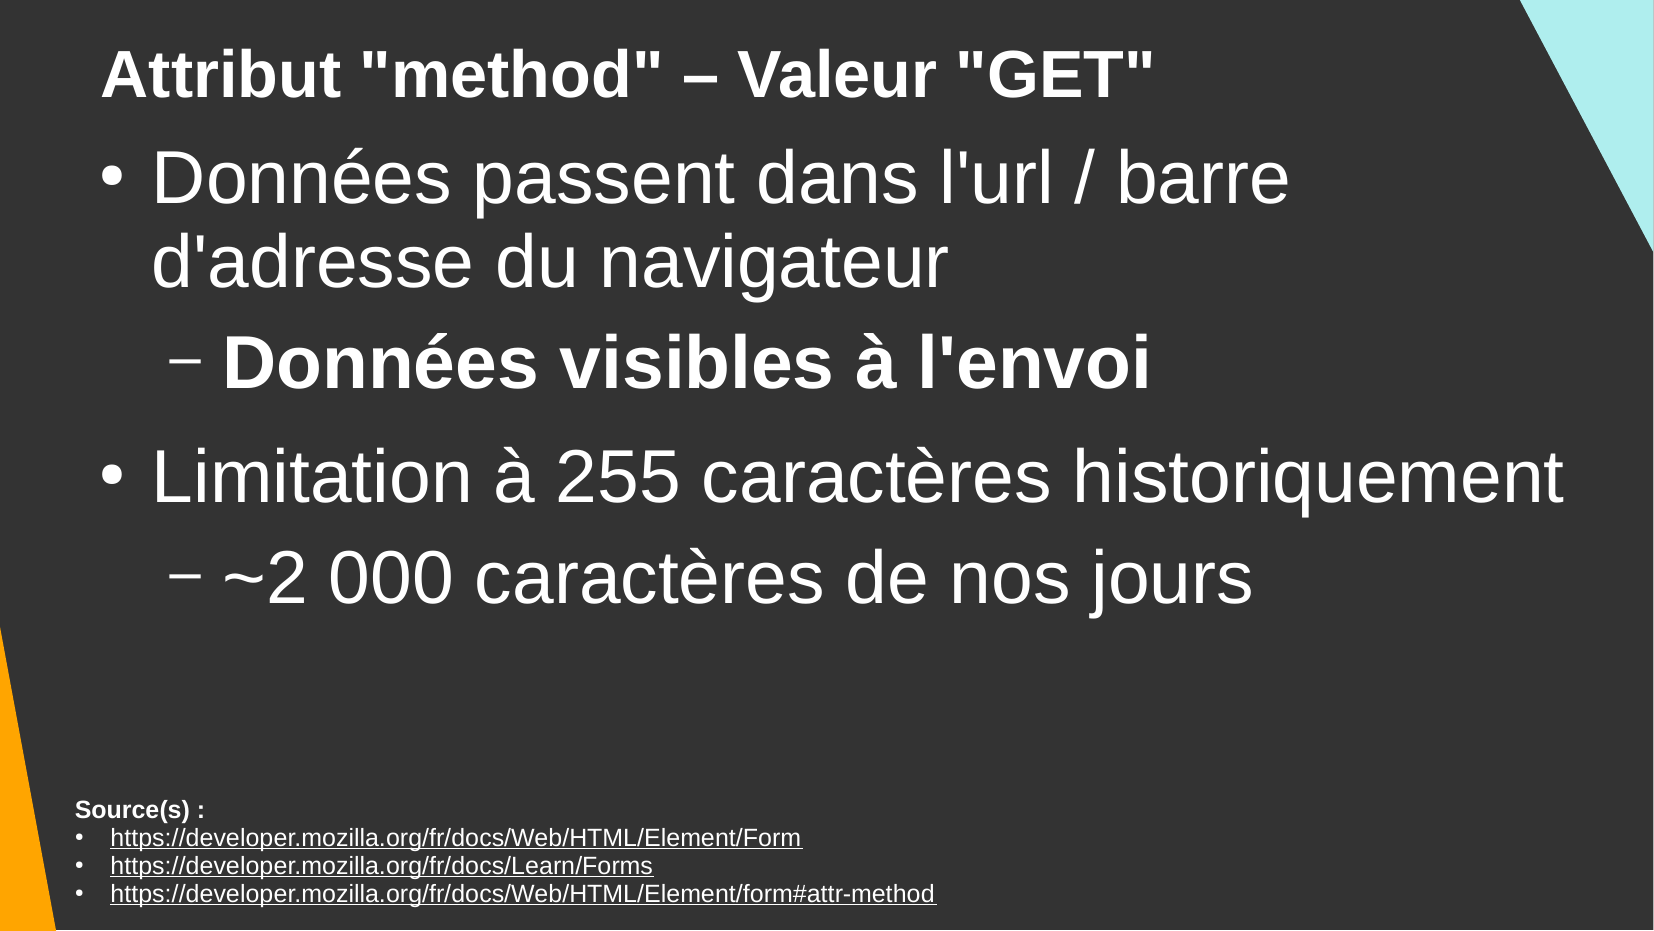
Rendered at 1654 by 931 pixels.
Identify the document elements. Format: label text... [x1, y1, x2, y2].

list Données passent dans l'url / barre d'adresse du navigateur Données visibles à l'envoi Limitation à 255 caractères historiquement ~2 000 caractères de nos jours [80, 135, 1605, 789]
text_box Source(s) : https://developer.mozilla.org/fr/docs/Web/HTML/Element/Form https://developer.mozilla.org/fr/docs/Learn/Forms https://developer.mozilla.org/fr/docs/Web/HTML/Element/form#attr-method [60, 788, 1546, 916]
text_box [1519, 0, 1654, 254]
text_box [0, 626, 57, 931]
title Attribut "method" – Valeur "GET" [82, 37, 1571, 114]
